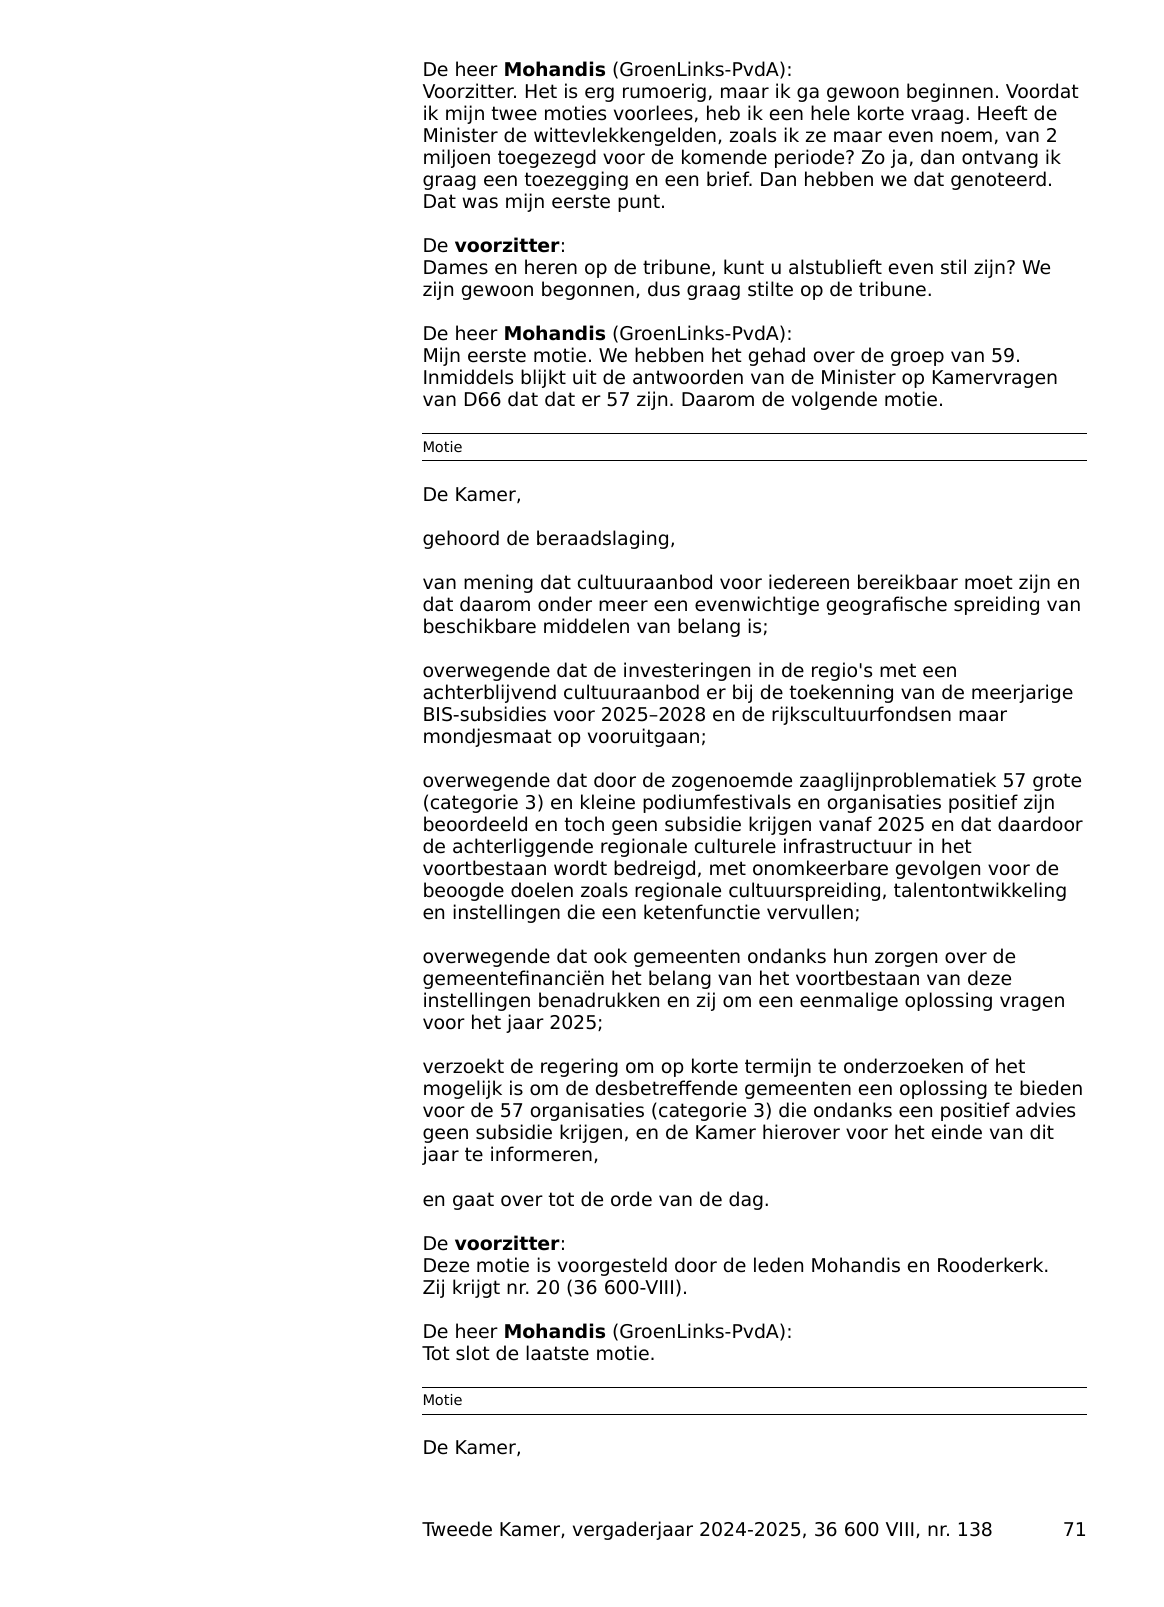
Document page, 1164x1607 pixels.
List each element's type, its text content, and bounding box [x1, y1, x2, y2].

text Voorzitter. Het is erg rumoerig, maar ik ga gewoon beginnen. Voordat ik mijn twee moties voorlees, heb ik een hele korte vraag. Heeft de Minister de wittevlekkengelden, zoals ik ze maar even noem, van 2 miljoen toegezegd voor de komende periode? Zo ja, dan ontvang ik graag een toezegging en een brief. Dan hebben we dat genoteerd. Dat was mijn eerste punt. [422, 81, 1087, 213]
text Zij krijgt nr. 20 (36 600-VIII). [422, 1277, 1087, 1298]
text Tot slot de laatste motie. [422, 1343, 1087, 1365]
text Mijn eerste motie. We hebben het gehad over de groep van 59. Inmiddels blijkt uit de antwoorden van de Minister op Kamervragen van D66 dat dat er 57 zijn. Daarom de volgende motie. [422, 345, 1087, 411]
table_header Motie [422, 1388, 1087, 1414]
text De Kamer, [422, 484, 1087, 506]
text en gaat over tot de orde van de dag. [422, 1188, 1087, 1210]
text overwegende dat door de zogenoemde zaaglijnproblematiek 57 grote (categorie 3) en kleine podiumfestivals en organisaties positief zijn beoordeeld en toch geen subsidie krijgen vanaf 2025 en dat daardoor de achterliggende regionale culturele infrastructuur in het voortbestaan wordt bedreigd, met onomkeerbare gevolgen voor de beoogde doelen zoals regionale cultuurspreiding, talentontwikkeling en instellingen die een ketenfunctie vervullen; [422, 770, 1087, 924]
text De heer Mohandis (GroenLinks-PvdA): [422, 59, 1087, 81]
text De Kamer, [422, 1437, 1087, 1459]
text Deze motie is voorgesteld door de leden Mohandis en Rooderkerk. [422, 1254, 1087, 1277]
text gehoord de beraadslaging, [422, 528, 1087, 550]
text verzoekt de regering om op korte termijn te onderzoeken of het mogelijk is om de desbetreffende gemeenten een oplossing te bieden voor de 57 organisaties (categorie 3) die ondanks een positief advies geen subsidie krijgen, en de Kamer hierover voor het einde van dit jaar te informeren, [422, 1056, 1087, 1166]
text De voorzitter: [422, 235, 1087, 257]
text De heer Mohandis (GroenLinks-PvdA): [422, 323, 1087, 345]
text overwegende dat ook gemeenten ondanks hun zorgen over de gemeentefinanciën het belang van het voortbestaan van deze instellingen benadrukken en zij om een eenmalige oplossing vragen voor het jaar 2025; [422, 946, 1087, 1034]
text De heer Mohandis (GroenLinks-PvdA): [422, 1321, 1087, 1343]
text van mening dat cultuuraanbod voor iedereen bereikbaar moet zijn en dat daarom onder meer een evenwichtige geografische spreiding van beschikbare middelen van belang is; [422, 572, 1087, 638]
text overwegende dat de investeringen in de regio's met een achterblijvend cultuuraanbod er bij de toekenning van de meerjarige BIS-subsidies voor 2025–2028 en de rijkscultuurfondsen maar mondjesmaat op vooruitgaan; [422, 660, 1087, 748]
table_header Motie [422, 434, 1087, 460]
text De voorzitter: [422, 1233, 1087, 1254]
text Dames en heren op de tribune, kunt u alstublieft even stil zijn? We zijn gewoon begonnen, dus graag stilte op de tribune. [422, 257, 1087, 301]
